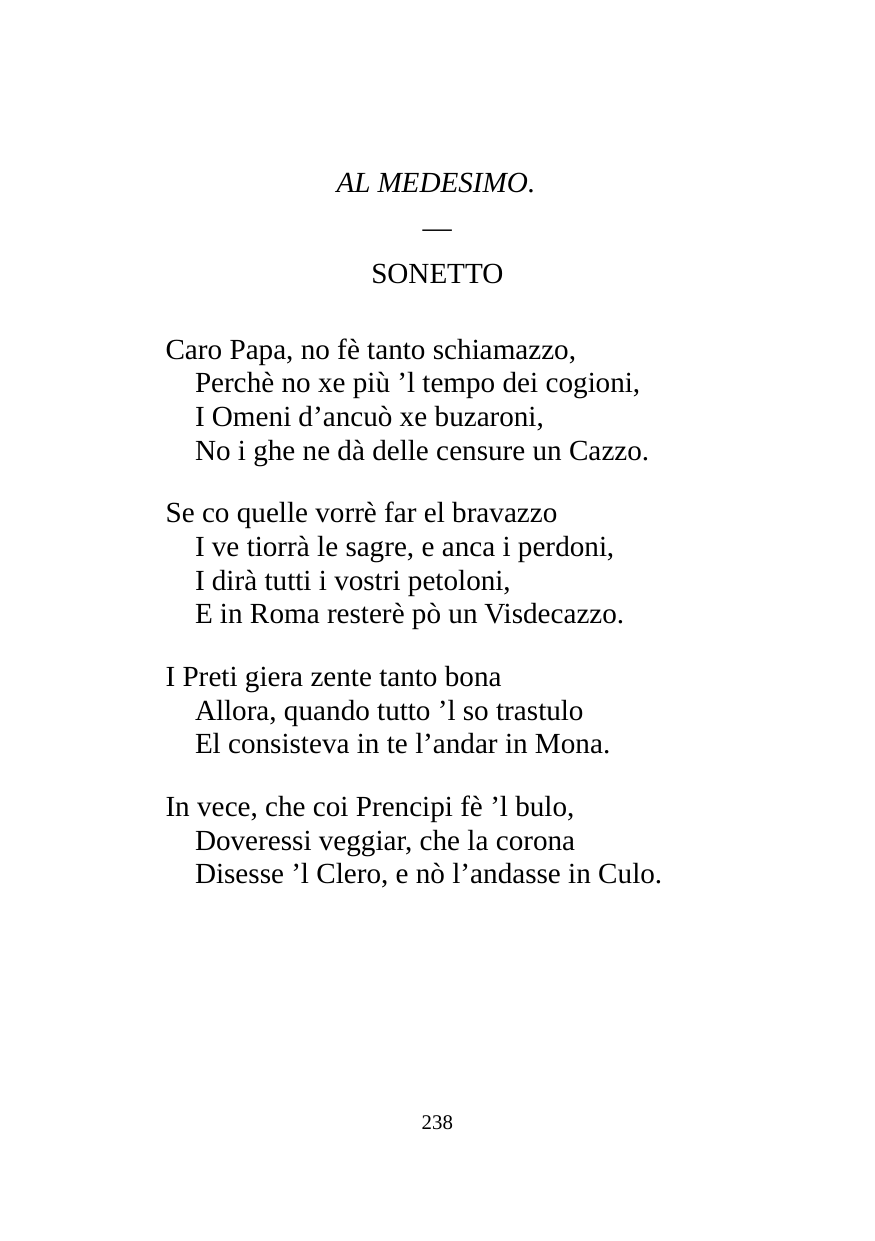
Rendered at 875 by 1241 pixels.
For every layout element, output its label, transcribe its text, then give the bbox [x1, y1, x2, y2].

text Se co quelle vorrè far el bravazzo I ve tiorrà le sagre, e anca i perdoni, I dirà tutti i vostri petoloni, E in Roma resterè pò un Visdecazzo. [165, 496, 768, 630]
text Caro Papa, no fè tanto schiamazzo, Perchè no xe più ’l tempo dei cogioni, I Omeni d’ancuò xe buzaroni, No i ghe ne dà delle censure un Cazzo. [165, 332, 768, 466]
text I Preti giera zente tanto bona Allora, quando tutto ’l so trastulo El consisteva in te l’andar in Mona. [165, 659, 768, 760]
text In vece, che coi Prencipi fè ’l bulo, Doveressi veggiar, che la corona Disesse ’l Clero, e nò l’andasse in Culo. [165, 789, 768, 890]
text — [106, 211, 768, 244]
text SONETTO [106, 257, 768, 290]
subtitle AL MEDESIMO. [106, 165, 768, 199]
